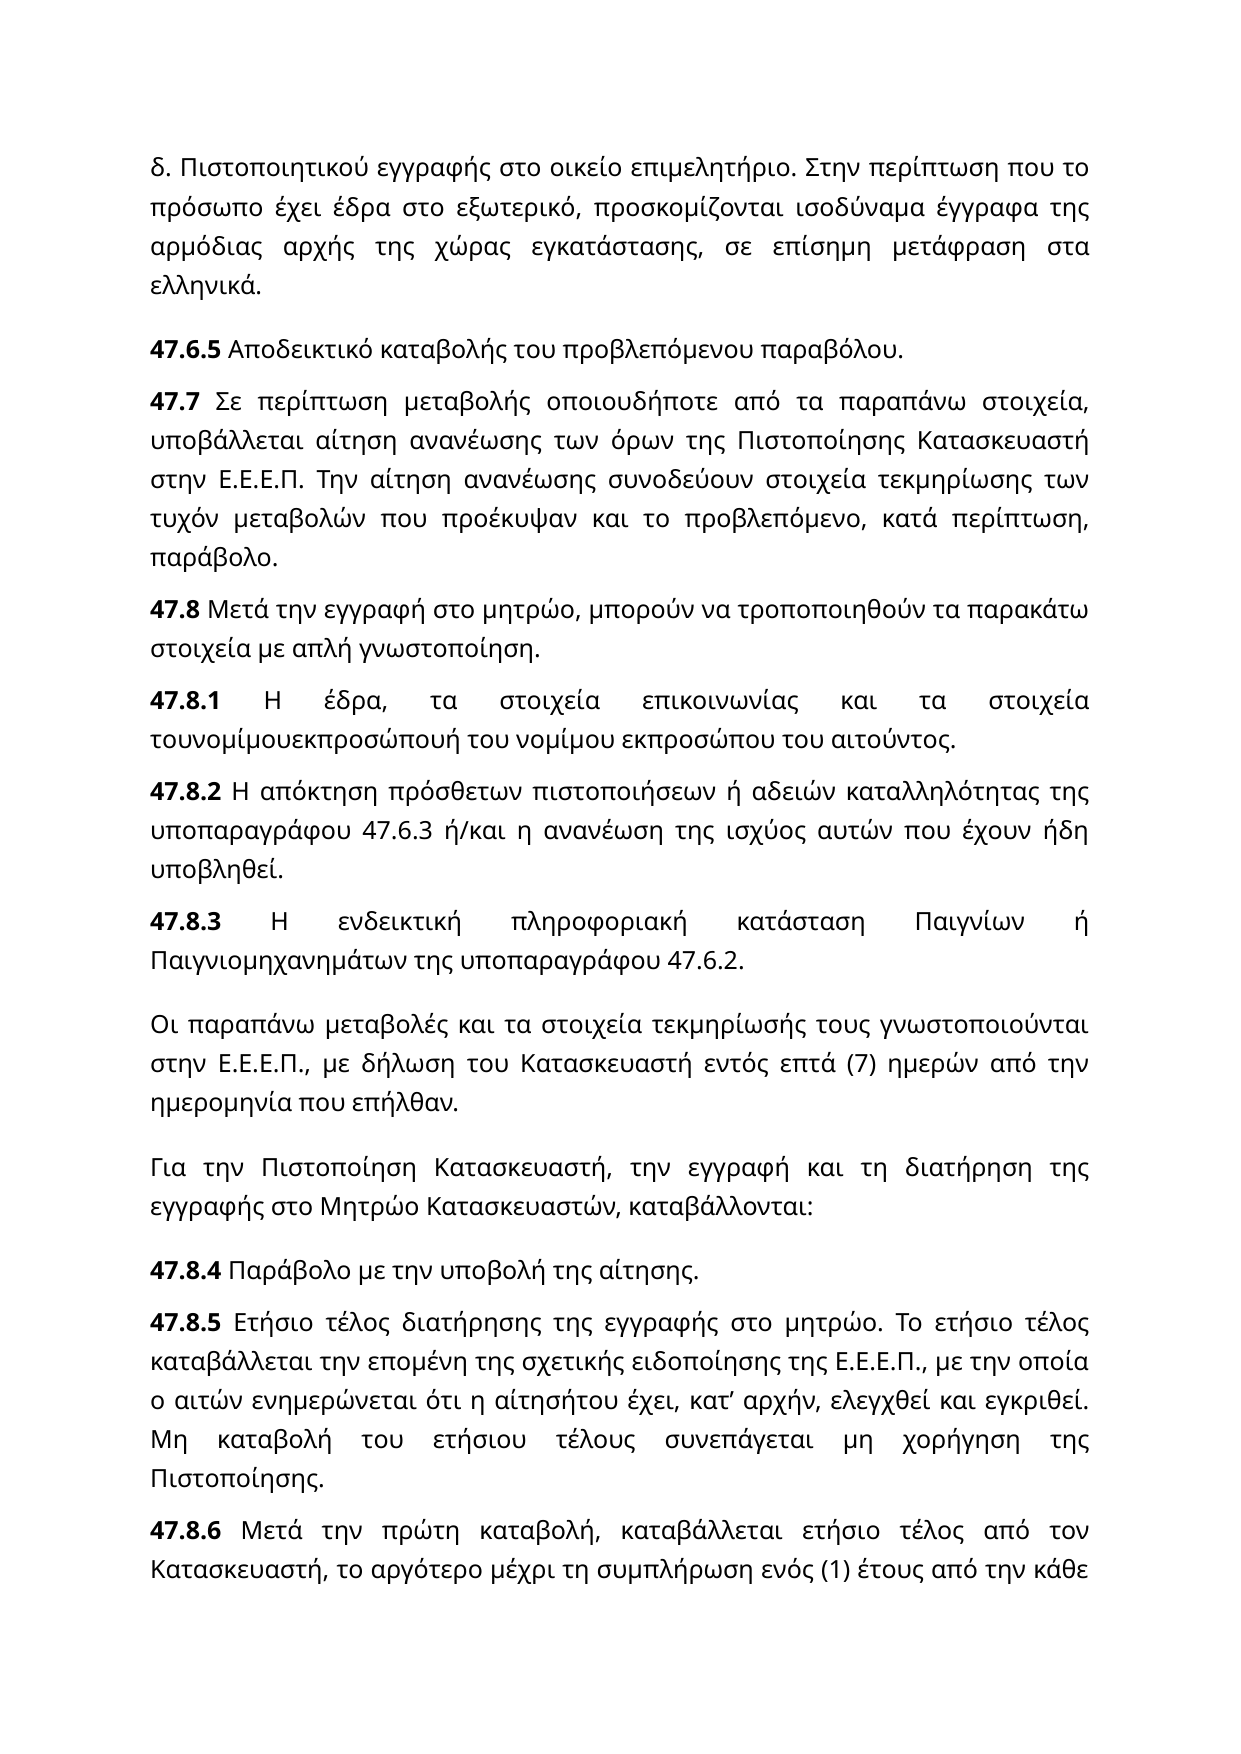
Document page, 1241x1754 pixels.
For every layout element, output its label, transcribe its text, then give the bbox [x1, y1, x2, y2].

text Για την Πιστοποίηση Κατασκευαστή, την εγγραφή και τη διατήρηση της εγγραφής στο Μητρώο Κατασκευαστών, καταβάλλονται: [150, 1149, 1090, 1222]
text δ. Πιστοποιητικού εγγραφής στο οικείο επιμελητήριο. Στην περίπτωση που το πρόσωπο έχει έδρα στο εξωτερικό, προσκομίζονται ισοδύναμα έγγραφα της αρμόδιας αρχής της χώρας εγκατάστασης, σε επίσημη μετάφραση στα ελληνικά. [150, 150, 1090, 302]
text 47.8.4 Παράβολο με την υποβολή της αίτησης. [150, 1252, 1090, 1287]
text 47.8.6 Μετά την πρώτη καταβολή, καταβάλλεται ετήσιο τέλος από τον Κατασκευαστή, το αργότερο μέχρι τη συμπλήρωση ενός (1) έτους από την κάθε [150, 1512, 1090, 1586]
text 47.8.1 Η έδρα, τα στοιχεία επικοινωνίας και τα στοιχεία τουνομίμουεκπροσώπουή του νομίμου εκπροσώπου του αιτούντος. [150, 682, 1090, 756]
text 47.8.3 Η ενδεικτική πληροφοριακή κατάσταση Παιγνίων ή Παιγνιομηχανημάτων της υποπαραγράφου 47.6.2. [150, 903, 1090, 977]
text Οι παραπάνω μεταβολές και τα στοιχεία τεκμηρίωσής τους γνωστοποιούνται στην Ε.Ε.Ε.Π., με δήλωση του Κατασκευαστή εντός επτά (7) ημερών από την ημερομηνία που επήλθαν. [150, 1007, 1090, 1119]
text 47.8.5 Ετήσιο τέλος διατήρησης της εγγραφής στο μητρώο. Το ετήσιο τέλος καταβάλλεται την επομένη της σχετικής ειδοποίησης της Ε.Ε.Ε.Π., με την οποία ο αιτών ενημερώνεται ότι η αίτησήτου έχει, κατ’ αρχήν, ελεγχθεί και εγκριθεί. Μη καταβολή του ετήσιου τέλους συνεπάγεται μη χορήγηση της Πιστοποίησης. [150, 1304, 1090, 1495]
text 47.7 Σε περίπτωση μεταβολής οποιουδήποτε από τα παραπάνω στοιχεία, υποβάλλεται αίτηση ανανέωσης των όρων της Πιστοποίησης Κατασκευαστή στην Ε.Ε.Ε.Π. Την αίτηση ανανέωσης συνοδεύουν στοιχεία τεκμηρίωσης των τυχόν μεταβολών που προέκυψαν και το προβλεπόμενο, κατά περίπτωση, παράβολο. [150, 383, 1090, 574]
text 47.8 Μετά την εγγραφή στο μητρώο, μπορούν να τροποποιηθούν τα παρακάτω στοιχεία με απλή γνωστοποίηση. [150, 592, 1090, 665]
text 47.8.2 Η απόκτηση πρόσθετων πιστοποιήσεων ή αδειών καταλληλότητας της υποπαραγράφου 47.6.3 ή/και η ανανέωση της ισχύος αυτών που έχουν ήδη υποβληθεί. [150, 773, 1090, 886]
text 47.6.5 Αποδεικτικό καταβολής του προβλεπόμενου παραβόλου. [150, 332, 1090, 366]
